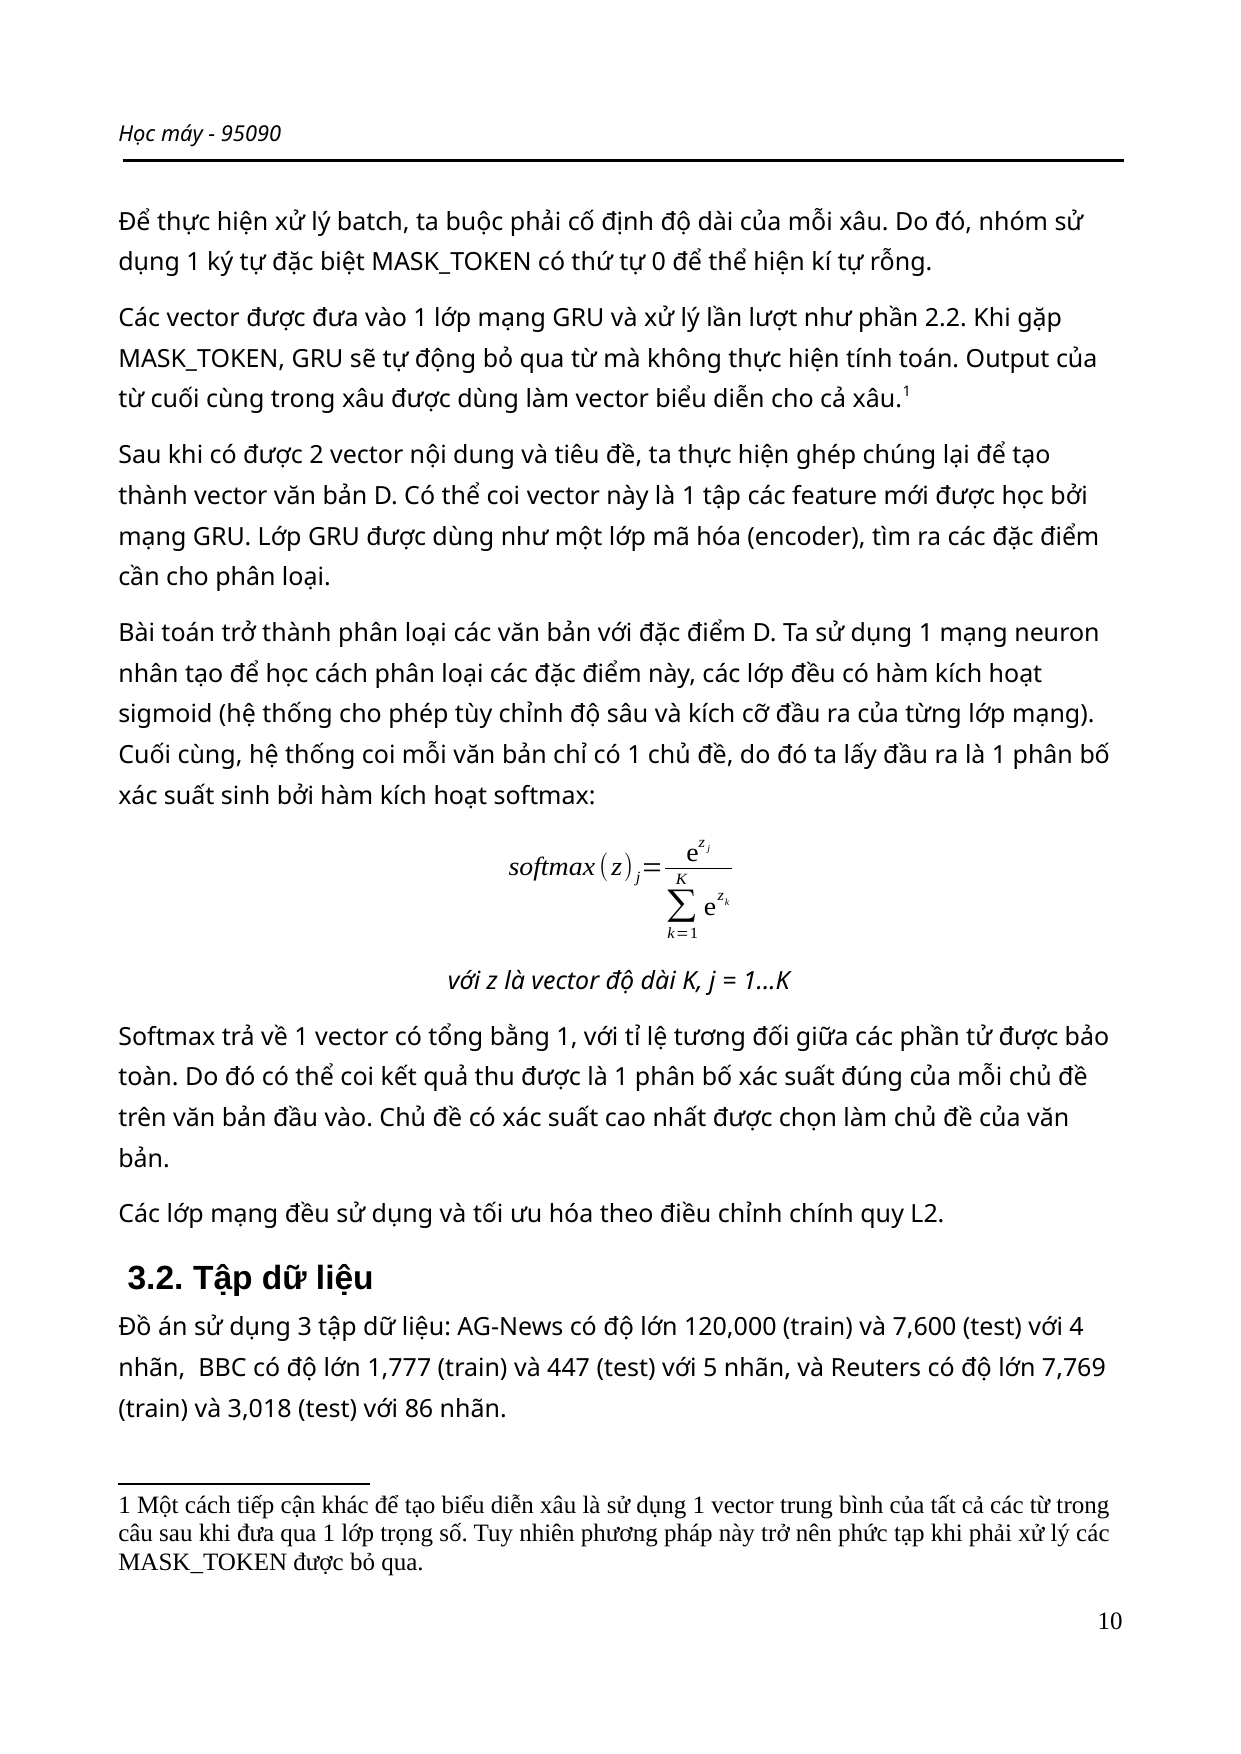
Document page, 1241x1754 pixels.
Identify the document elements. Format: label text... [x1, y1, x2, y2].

text Một cách tiếp cận khác để tạo biểu diễn xâu là sử dụng 1 vector trung bình của tất cả các từ trong câu sau khi đưa qua 1 lớp trọng số. Tuy nhiên phương pháp này trở nên phức tạp khi phải xử lý các MASK_TOKEN được bỏ qua. [118, 1490, 1122, 1576]
text Sau khi có được 2 vector nội dung và tiêu đề, ta thực hiện ghép chúng lại để tạo thành vector văn bản D. Có thể coi vector này là 1 tập các feature mới được học bởi mạng GRU. Lớp GRU được dùng như một lớp mã hóa (encoder), tìm ra các đặc điểm cần cho phân loại. [118, 436, 1122, 593]
text Để thực hiện xử lý batch, ta buộc phải cố định độ dài của mỗi xâu. Do đó, nhóm sử dụng 1 ký tự đặc biệt MASK_TOKEN có thứ tự 0 để thể hiện kí tự rỗng. [118, 203, 1122, 278]
text Bài toán trở thành phân loại các văn bản với đặc điểm D. Ta sử dụng 1 mạng neuron nhân tạo để học cách phân loại các đặc điểm này, các lớp đều có hàm kích hoạt sigmoid (hệ thống cho phép tùy chỉnh độ sâu và kích cỡ đầu ra của từng lớp mạng). Cuối cùng, hệ thống coi mỗi văn bản chỉ có 1 chủ đề, do đó ta lấy đầu ra là 1 phân bố xác suất sinh bởi hàm kích hoạt softmax: [118, 614, 1122, 812]
text với z là vector độ dài K, j = 1...K [118, 963, 1122, 997]
text Các vector được đưa vào 1 lớp mạng GRU và xử lý lần lượt như phần 2.2. Khi gặp MASK_TOKEN, GRU sẽ tự động bỏ qua từ mà không thực hiện tính toán. Output của từ cuối cùng trong xâu được dùng làm vector biểu diễn cho cả xâu. [118, 299, 1122, 415]
subtitle Tập dữ liệu [118, 1258, 1122, 1296]
text Đồ án sử dụng 3 tập dữ liệu: AG-News có độ lớn 120,000 (train) và 7,600 (test) với 4 nhãn, BBC có độ lớn 1,777 (train) và 447 (test) với 5 nhãn, và Reuters có độ lớn 7,769 (train) và 3,018 (test) với 86 nhãn. [118, 1309, 1122, 1424]
text Softmax trả về 1 vector có tổng bằng 1, với tỉ lệ tương đối giữa các phần tử được bảo toàn. Do đó có thể coi kết quả thu được là 1 phân bố xác suất đúng của mỗi chủ đề trên văn bản đầu vào. Chủ đề có xác suất cao nhất được chọn làm chủ đề của văn bản. [118, 1018, 1122, 1175]
text Các lớp mạng đều sử dụng và tối ưu hóa theo điều chỉnh chính quy L2. [118, 1196, 1122, 1230]
